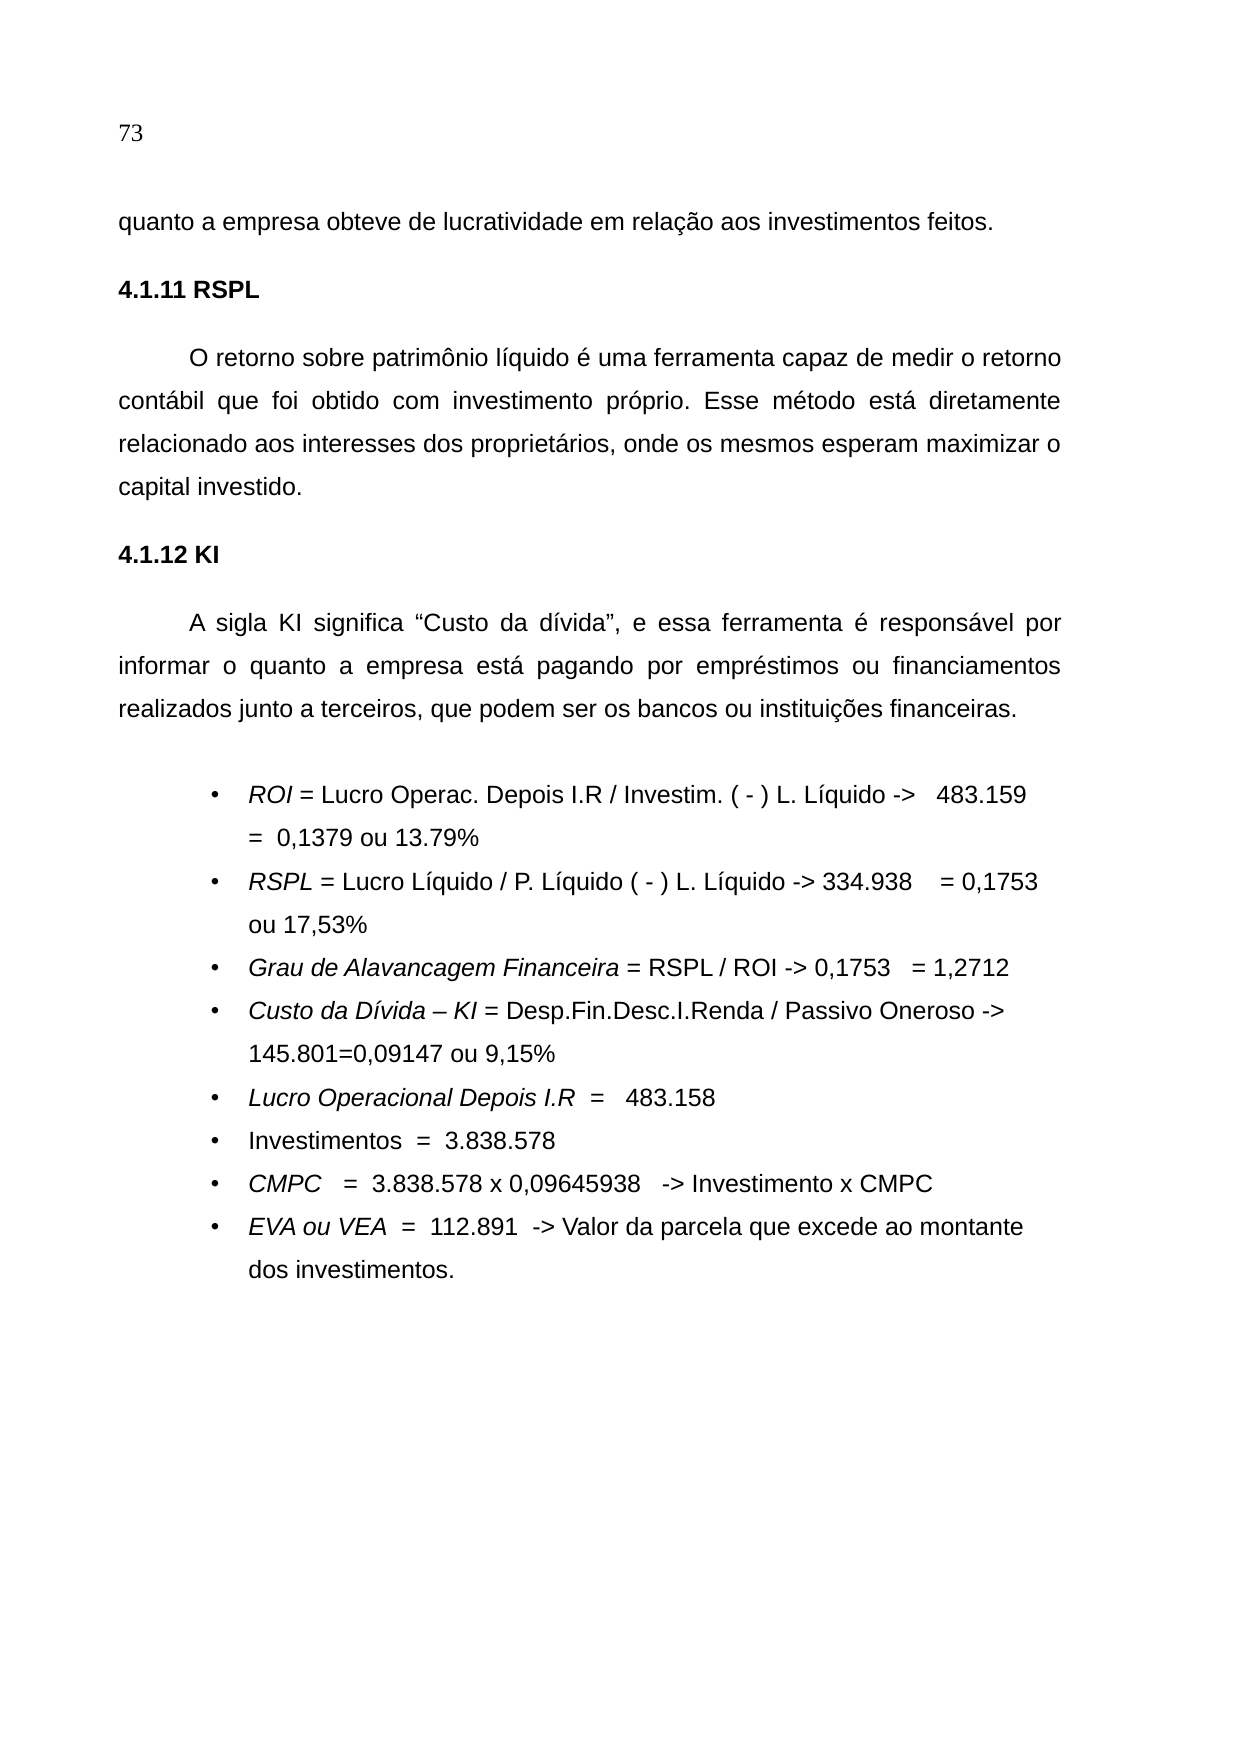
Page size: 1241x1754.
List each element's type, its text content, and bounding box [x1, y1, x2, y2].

list Investimentos = 3.838.578 [211, 1126, 1063, 1154]
list CMPC = 3.838.578 x 0,09645938 -> Investimento x CMPC [211, 1169, 1063, 1198]
list EVA ou VEA = 112.891 -> Valor da parcela que excede ao montante dos investimentos. [211, 1212, 1063, 1284]
text quanto a empresa obteve de lucratividade em relação aos investimentos feitos. [118, 207, 1063, 235]
list ROI = Lucro Operac. Depois I.R / Investim. ( - ) L. Líquido -> 483.159 = 0,1379 ou 13.79% [211, 780, 1063, 852]
subtitle 4.1.11 RSPL [118, 274, 1063, 303]
text A sigla KI significa “Custo da dívida”, e essa ferramenta é responsável por informar o quanto a empresa está pagando por empréstimos ou financiamentos realizados junto a terceiros, que podem ser os bancos ou instituições financeiras. [118, 608, 1063, 723]
list Grau de Alavancagem Financeira = RSPL / ROI -> 0,1753 = 1,2712 [211, 953, 1063, 982]
list RSPL = Lucro Líquido / P. Líquido ( - ) L. Líquido -> 334.938 = 0,1753 ou 17,53% [211, 867, 1063, 938]
list Lucro Operacional Depois I.R = 483.158 [211, 1082, 1063, 1111]
list Custo da Dívida – KI = Desp.Fin.Desc.I.Renda / Passivo Oneroso -> 145.801=0,09147 ou 9,15% [211, 996, 1063, 1068]
text O retorno sobre patrimônio líquido é uma ferramenta capaz de medir o retorno contábil que foi obtido com investimento próprio. Esse método está diretamente relacionado aos interesses dos proprietários, onde os mesmos esperam maximizar o capital investido. [118, 342, 1063, 501]
subtitle 4.1.12 KI [118, 540, 1063, 568]
